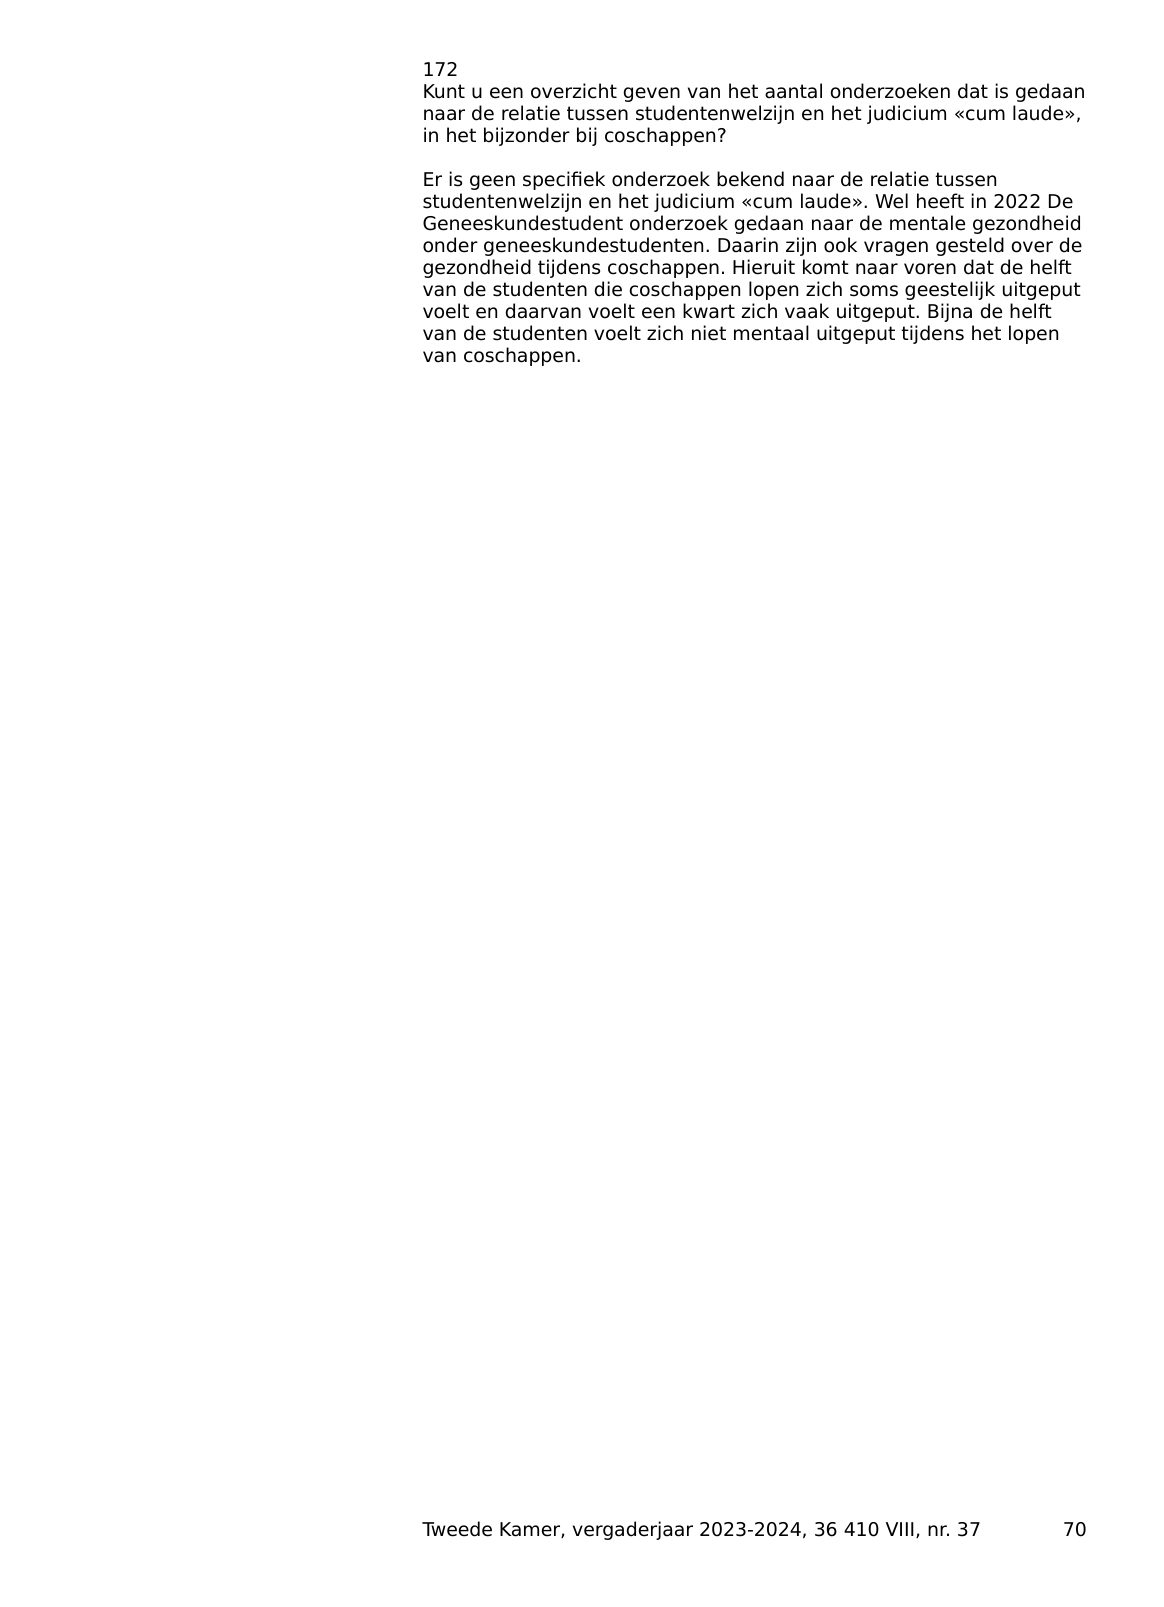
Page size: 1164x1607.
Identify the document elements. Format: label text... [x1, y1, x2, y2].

text Kunt u een overzicht geven van het aantal onderzoeken dat is gedaan naar de relatie tussen studentenwelzijn en het judicium «cum laude», in het bijzonder bij coschappen? [422, 81, 1087, 147]
text Er is geen specifiek onderzoek bekend naar de relatie tussen studentenwelzijn en het judicium «cum laude». Wel heeft in 2022 De Geneeskundestudent onderzoek gedaan naar de mentale gezondheid onder geneeskundestudenten. Daarin zijn ook vragen gesteld over de gezondheid tijdens coschappen. Hieruit komt naar voren dat de helft van de studenten die coschappen lopen zich soms geestelijk uitgeput voelt en daarvan voelt een kwart zich vaak uitgeput. Bijna de helft van de studenten voelt zich niet mentaal uitgeput tijdens het lopen van coschappen. [422, 169, 1087, 367]
text 172 [422, 59, 1087, 81]
